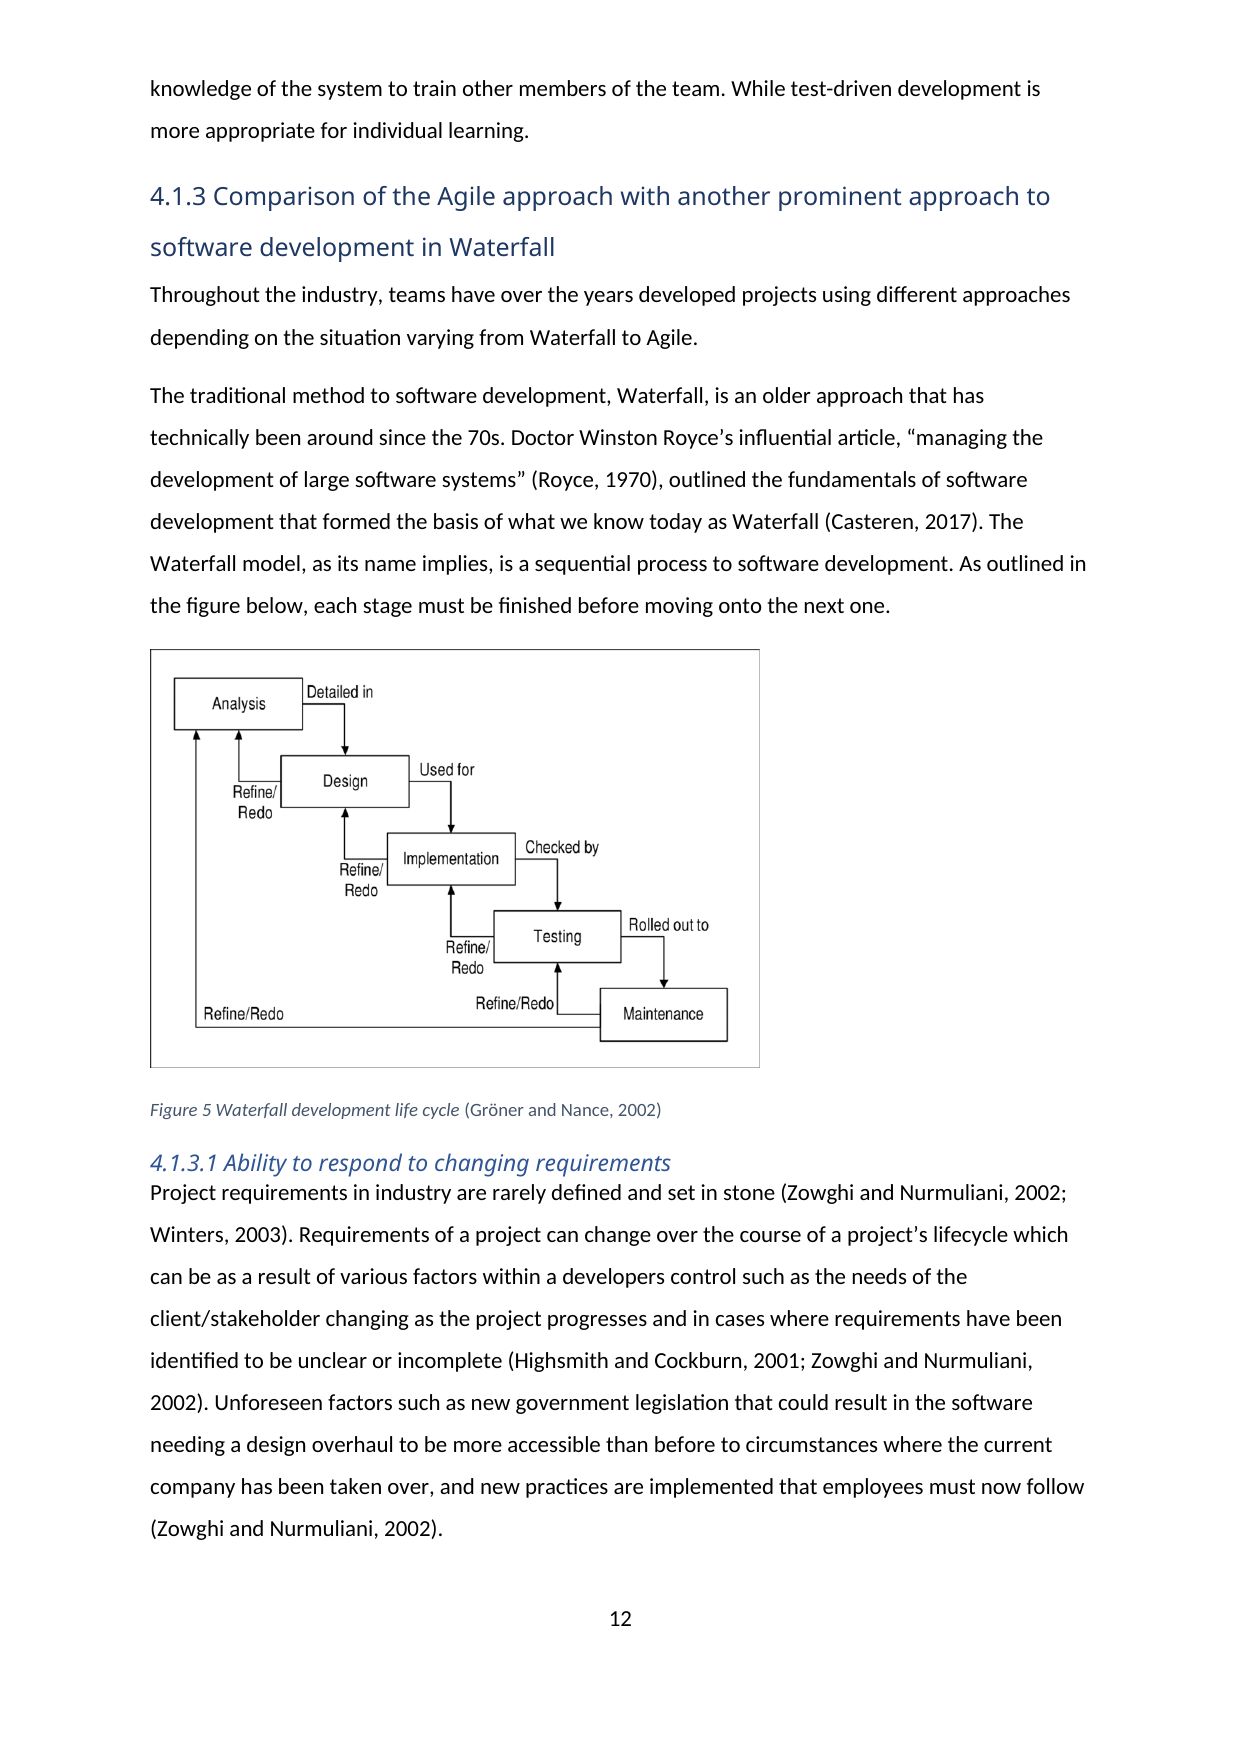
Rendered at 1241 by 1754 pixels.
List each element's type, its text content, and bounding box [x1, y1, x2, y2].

text The traditional method to software development, Waterfall, is an older approach that has technically been around since the 70s. Doctor Winston Royce’s influential article, “managing the development of large software systems” (Royce, 1970), outlined the fundamentals of software development that formed the basis of what we know today as Waterfall (Casteren, 2017). The Waterfall model, as its name implies, is a sequential process to software development. As outlined in the figure below, each stage must be finished before moving onto the next one. [150, 381, 1090, 619]
text Project requirements in industry are rarely defined and set in stone (Zowghi and Nurmuliani, 2002; Winters, 2003). Requirements of a project can change over the course of a project’s lifecycle which can be as a result of various factors within a developers control such as the needs of the client/stakeholder changing as the project progresses and in cases where requirements have been identified to be unclear or incomplete (Highsmith and Cockburn, 2001; Zowghi and Nurmuliani, 2002). Unforeseen factors such as new government legislation that could result in the software needing a design overhaul to be more accessible than before to circumstances where the current company has been taken over, and new practices are implemented that employees must now follow (Zowghi and Nurmuliani, 2002). [150, 1178, 1090, 1542]
text Figure 5 Waterfall development life cycle (Gröner and Nance, 2002) [150, 1098, 1090, 1121]
subtitle 4.1.3 Comparison of the Agile approach with another prominent approach to software development in Waterfall [150, 178, 1090, 264]
subtitle 4.1.3.1 Ability to respond to changing requirements [150, 1146, 1090, 1178]
text knowledge of the system to train other members of the team. While test-driven development is more appropriate for individual learning. [150, 74, 1090, 144]
text Throughout the industry, teams have over the years developed projects using different approaches depending on the situation varying from Waterfall to Agile. [150, 281, 1090, 351]
